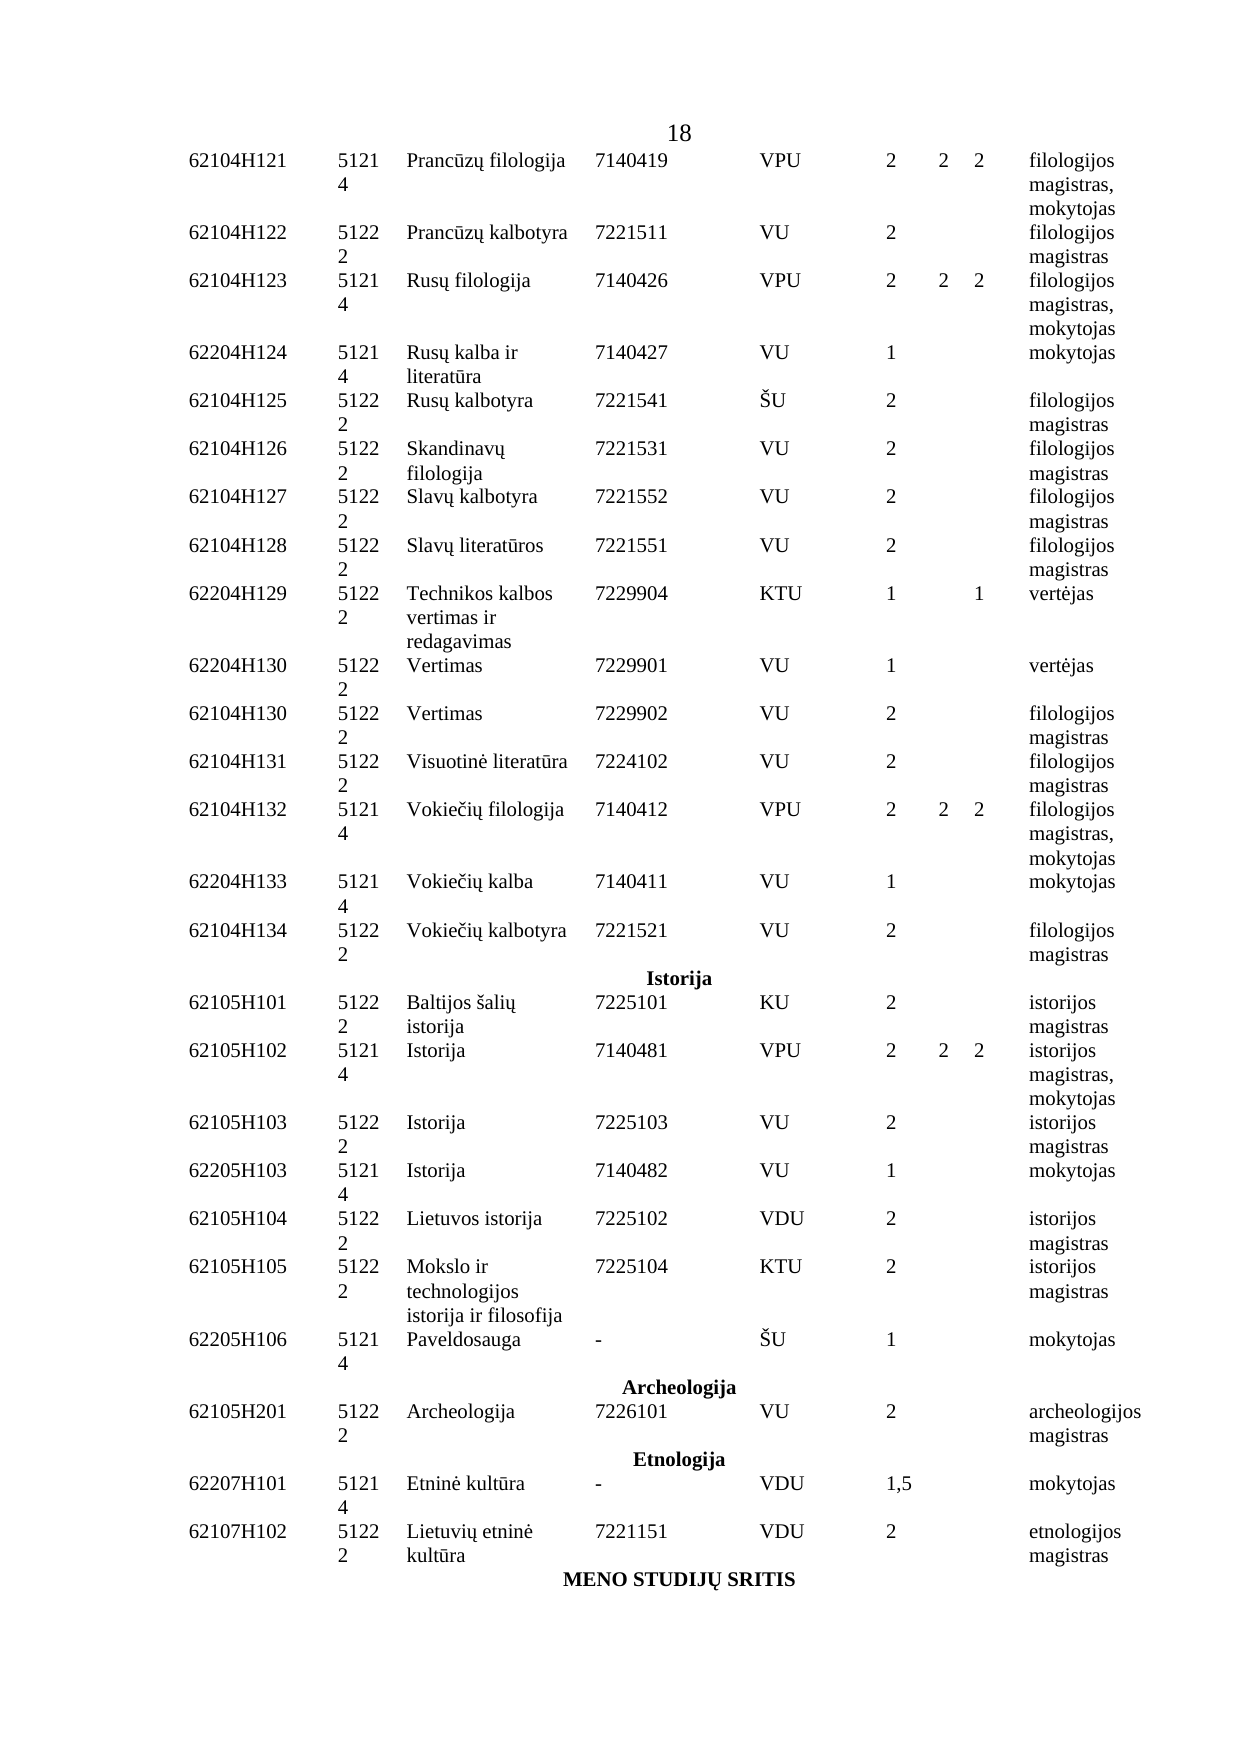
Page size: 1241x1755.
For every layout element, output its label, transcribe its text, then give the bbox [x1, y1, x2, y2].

table_cell 1 [963, 581, 1018, 653]
table_cell 62105H103 [177, 1110, 326, 1158]
table_cell [927, 749, 963, 797]
table_cell 2 [927, 1038, 963, 1110]
table_cell 1 [875, 870, 927, 918]
table_cell Etnologija [177, 1447, 1181, 1471]
table_cell 2 [927, 148, 963, 220]
table_cell 62104H125 [177, 388, 326, 436]
table_cell 62105H105 [177, 1255, 326, 1327]
table_cell [927, 485, 963, 533]
table_cell [963, 485, 1018, 533]
table_cell Archeologija [395, 1399, 583, 1447]
table_cell 51214 [326, 268, 395, 340]
table_cell Paveldosauga [395, 1327, 583, 1375]
table_cell 51214 [326, 148, 395, 220]
table_cell VU [748, 533, 874, 581]
table_cell 51214 [326, 340, 395, 388]
table_cell ŠU [748, 388, 874, 436]
table_cell VU [748, 918, 874, 966]
table_cell istorijos magistras [1018, 1255, 1181, 1327]
table_cell [963, 1110, 1018, 1158]
table_cell [963, 388, 1018, 436]
table_cell 51222 [326, 1519, 395, 1567]
table_cell 51222 [326, 990, 395, 1038]
table_cell Technikos kalbos vertimas ir redagavimas [395, 581, 583, 653]
table_cell 7140481 [584, 1038, 748, 1110]
table_cell [963, 701, 1018, 749]
table_cell 62104H128 [177, 533, 326, 581]
table_cell VU [748, 340, 874, 388]
table_cell etnologijos magistras [1018, 1519, 1181, 1567]
table_cell 7221551 [584, 533, 748, 581]
table_cell 62105H102 [177, 1038, 326, 1110]
table_cell 2 [875, 918, 927, 966]
table_cell [963, 1206, 1018, 1254]
table_cell [927, 1206, 963, 1254]
table_cell 51214 [326, 1327, 395, 1375]
table_cell 7225103 [584, 1110, 748, 1158]
table_cell mokytojas [1018, 340, 1181, 388]
table_cell 51222 [326, 1206, 395, 1254]
table_cell 62104H131 [177, 749, 326, 797]
table_cell 2 [875, 148, 927, 220]
table_cell 7221531 [584, 436, 748, 484]
table_cell 51222 [326, 533, 395, 581]
table_cell VU [748, 1110, 874, 1158]
table_cell Archeologija [177, 1375, 1181, 1399]
table_cell Istorija [395, 1110, 583, 1158]
table_cell [927, 653, 963, 701]
table_cell [927, 1471, 963, 1519]
table_cell Istorija [395, 1038, 583, 1110]
table_cell KTU [748, 581, 874, 653]
table_cell MENO STUDIJŲ SRITIS [177, 1567, 1181, 1591]
table_cell VDU [748, 1206, 874, 1254]
table_cell VU [748, 485, 874, 533]
table_cell istorijos magistras [1018, 1110, 1181, 1158]
table_cell 51222 [326, 388, 395, 436]
table_cell 62104H122 [177, 220, 326, 268]
table_cell filologijos magistras [1018, 436, 1181, 484]
table_cell [927, 388, 963, 436]
table_cell 62204H130 [177, 653, 326, 701]
table_cell 7226101 [584, 1399, 748, 1447]
table_cell VPU [748, 148, 874, 220]
table_cell VPU [748, 268, 874, 340]
table_cell 62104H126 [177, 436, 326, 484]
table_cell 51222 [326, 1110, 395, 1158]
table_cell 2 [963, 1038, 1018, 1110]
table_cell 7225101 [584, 990, 748, 1038]
table_cell mokytojas [1018, 1327, 1181, 1375]
table_cell [963, 870, 1018, 918]
table_cell [927, 1519, 963, 1567]
table_cell [927, 340, 963, 388]
table_cell Lietuvos istorija [395, 1206, 583, 1254]
table_cell filologijos magistras [1018, 485, 1181, 533]
table_cell [927, 1327, 963, 1375]
table_cell [927, 1110, 963, 1158]
table_cell 7221552 [584, 485, 748, 533]
table_cell istorijos magistras [1018, 990, 1181, 1038]
table_cell filologijos magistras [1018, 220, 1181, 268]
table_cell [963, 340, 1018, 388]
table_cell Slavų kalbotyra [395, 485, 583, 533]
table_cell [927, 990, 963, 1038]
table_cell [963, 533, 1018, 581]
table_cell 51214 [326, 870, 395, 918]
table_cell 7229901 [584, 653, 748, 701]
table_cell [963, 1327, 1018, 1375]
table_cell 2 [875, 749, 927, 797]
table_cell filologijos magistras [1018, 701, 1181, 749]
table_cell 1 [875, 581, 927, 653]
table_cell 7140426 [584, 268, 748, 340]
table_cell mokytojas [1018, 1158, 1181, 1206]
table_cell VU [748, 701, 874, 749]
table_cell Vokiečių kalba [395, 870, 583, 918]
table_cell VDU [748, 1519, 874, 1567]
table_cell VU [748, 436, 874, 484]
table_cell 2 [875, 533, 927, 581]
table_cell filologijos magistras [1018, 533, 1181, 581]
table_cell 62107H102 [177, 1519, 326, 1567]
table_cell 62204H129 [177, 581, 326, 653]
table_cell 51222 [326, 1255, 395, 1327]
table_cell 7229904 [584, 581, 748, 653]
table_cell 62104H132 [177, 797, 326, 869]
table_cell 51214 [326, 1038, 395, 1110]
table_cell 2 [875, 797, 927, 869]
table_cell VU [748, 1399, 874, 1447]
table_cell 2 [875, 1038, 927, 1110]
table_cell Rusų kalbotyra [395, 388, 583, 436]
table_cell 7221511 [584, 220, 748, 268]
table_cell [963, 1158, 1018, 1206]
table_cell [963, 1471, 1018, 1519]
table_cell [927, 533, 963, 581]
table_cell [927, 918, 963, 966]
table_cell - [584, 1327, 748, 1375]
table_cell Rusų kalba ir literatūra [395, 340, 583, 388]
table_cell [963, 990, 1018, 1038]
table_cell Vertimas [395, 653, 583, 701]
table_cell 2 [875, 220, 927, 268]
table_cell 2 [927, 268, 963, 340]
table_cell Mokslo ir technologijos istorija ir filosofija [395, 1255, 583, 1327]
table_cell Slavų literatūros [395, 533, 583, 581]
table_cell mokytojas [1018, 870, 1181, 918]
table_cell KU [748, 990, 874, 1038]
table_cell 2 [875, 1519, 927, 1567]
table_cell 62205H103 [177, 1158, 326, 1206]
table_cell 62207H101 [177, 1471, 326, 1519]
table_cell Visuotinė literatūra [395, 749, 583, 797]
table_cell Prancūzų kalbotyra [395, 220, 583, 268]
table_cell vertėjas [1018, 581, 1181, 653]
table_cell 62105H101 [177, 990, 326, 1038]
table_cell Vokiečių kalbotyra [395, 918, 583, 966]
table_cell 2 [875, 990, 927, 1038]
table_cell VU [748, 1158, 874, 1206]
table_cell 1,5 [875, 1471, 927, 1519]
table_cell [963, 918, 1018, 966]
table_cell 1 [875, 1158, 927, 1206]
table_cell 1 [875, 1327, 927, 1375]
table_cell Istorija [395, 1158, 583, 1206]
table_cell 62105H201 [177, 1399, 326, 1447]
table_cell archeologijos magistras [1018, 1399, 1181, 1447]
table_cell 7140411 [584, 870, 748, 918]
table_cell 2 [875, 1399, 927, 1447]
table_cell 62205H106 [177, 1327, 326, 1375]
table_cell VU [748, 220, 874, 268]
table_cell [963, 1519, 1018, 1567]
table_cell 62204H133 [177, 870, 326, 918]
table_cell [927, 701, 963, 749]
table_cell 51214 [326, 1158, 395, 1206]
table_cell 7221521 [584, 918, 748, 966]
table_cell [927, 581, 963, 653]
table_cell VU [748, 653, 874, 701]
table_cell 7140427 [584, 340, 748, 388]
table_cell istorijos magistras, mokytojas [1018, 1038, 1181, 1110]
table_cell 51222 [326, 220, 395, 268]
table_cell [963, 220, 1018, 268]
table_cell 62104H121 [177, 148, 326, 220]
table_cell filologijos magistras [1018, 749, 1181, 797]
table_cell [963, 436, 1018, 484]
table_cell VPU [748, 797, 874, 869]
table_cell 2 [875, 1255, 927, 1327]
table_cell 62104H127 [177, 485, 326, 533]
table_cell istorijos magistras [1018, 1206, 1181, 1254]
table_cell VDU [748, 1471, 874, 1519]
table_cell - [584, 1471, 748, 1519]
table_cell 7221151 [584, 1519, 748, 1567]
table_cell 51222 [326, 581, 395, 653]
table_cell [963, 653, 1018, 701]
table_cell filologijos magistras [1018, 388, 1181, 436]
table_cell VPU [748, 1038, 874, 1110]
table_cell 51214 [326, 1471, 395, 1519]
table_cell 7229902 [584, 701, 748, 749]
table_cell 7140419 [584, 148, 748, 220]
table_cell Rusų filologija [395, 268, 583, 340]
table_cell filologijos magistras, mokytojas [1018, 797, 1181, 869]
table_cell 51214 [326, 797, 395, 869]
table_cell 2 [875, 485, 927, 533]
table_cell 62105H104 [177, 1206, 326, 1254]
table_cell 2 [927, 797, 963, 869]
table_cell [927, 436, 963, 484]
table_cell filologijos magistras, mokytojas [1018, 148, 1181, 220]
table_cell 51222 [326, 1399, 395, 1447]
table_cell 51222 [326, 918, 395, 966]
table_cell Prancūzų filologija [395, 148, 583, 220]
table_cell 2 [963, 148, 1018, 220]
table_cell mokytojas [1018, 1471, 1181, 1519]
table_cell filologijos magistras [1018, 918, 1181, 966]
table_cell 62104H134 [177, 918, 326, 966]
table_cell [927, 1255, 963, 1327]
table_cell [927, 1399, 963, 1447]
table_cell Istorija [177, 966, 1181, 990]
table_cell vertėjas [1018, 653, 1181, 701]
table_cell 7225102 [584, 1206, 748, 1254]
table_cell Lietuvių etninė kultūra [395, 1519, 583, 1567]
table_cell 51222 [326, 749, 395, 797]
table_cell 51222 [326, 436, 395, 484]
table_cell Skandinavų filologija [395, 436, 583, 484]
table_cell [927, 220, 963, 268]
table_cell 2 [875, 436, 927, 484]
table_cell 51222 [326, 701, 395, 749]
table_cell 7140412 [584, 797, 748, 869]
table_cell 62204H124 [177, 340, 326, 388]
table_cell 62104H130 [177, 701, 326, 749]
table_cell 7225104 [584, 1255, 748, 1327]
table_cell 51222 [326, 653, 395, 701]
table_cell Etninė kultūra [395, 1471, 583, 1519]
table_cell 7221541 [584, 388, 748, 436]
table_cell ŠU [748, 1327, 874, 1375]
table_cell 2 [875, 1206, 927, 1254]
table_cell 2 [963, 797, 1018, 869]
table_cell [963, 1399, 1018, 1447]
table_cell 2 [875, 388, 927, 436]
table_cell KTU [748, 1255, 874, 1327]
table_cell 1 [875, 340, 927, 388]
table_cell 51222 [326, 485, 395, 533]
table_cell 7140482 [584, 1158, 748, 1206]
table_cell [927, 870, 963, 918]
table_cell VU [748, 870, 874, 918]
table_cell filologijos magistras, mokytojas [1018, 268, 1181, 340]
table_cell Baltijos šalių istorija [395, 990, 583, 1038]
table_cell [927, 1158, 963, 1206]
table_cell 7224102 [584, 749, 748, 797]
table_cell Vertimas [395, 701, 583, 749]
table_cell [963, 749, 1018, 797]
table_cell [963, 1255, 1018, 1327]
table_cell VU [748, 749, 874, 797]
table_cell 2 [963, 268, 1018, 340]
table_cell Vokiečių filologija [395, 797, 583, 869]
table_cell 2 [875, 1110, 927, 1158]
table_cell 2 [875, 268, 927, 340]
table_cell 1 [875, 653, 927, 701]
table_cell 2 [875, 701, 927, 749]
table_cell 62104H123 [177, 268, 326, 340]
